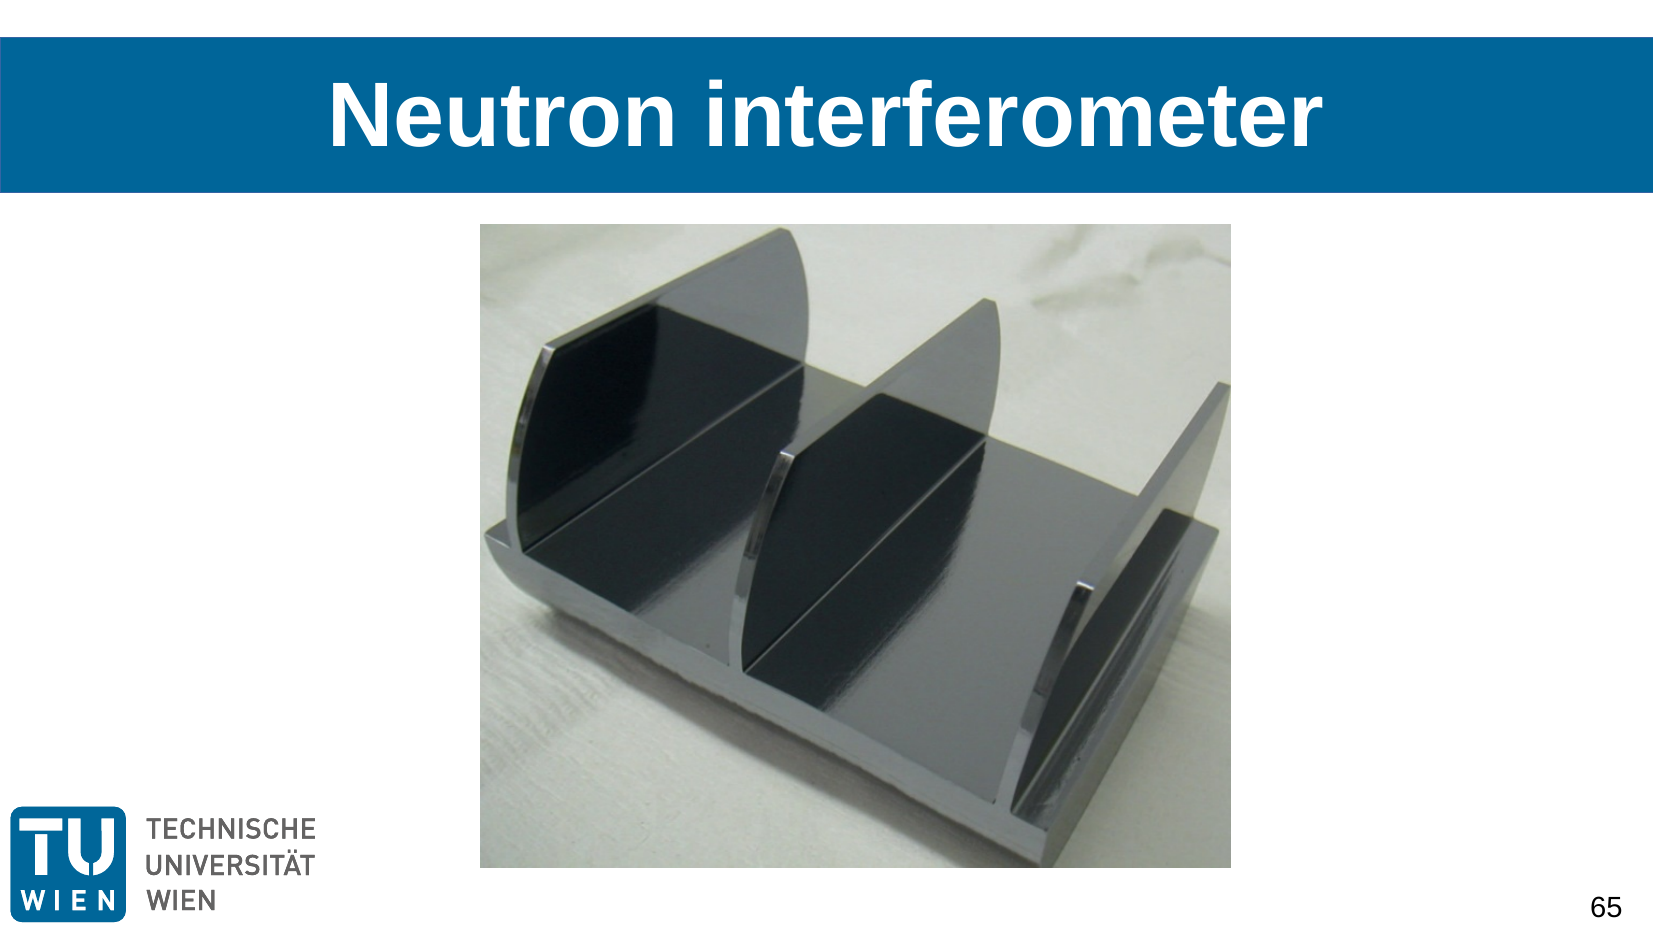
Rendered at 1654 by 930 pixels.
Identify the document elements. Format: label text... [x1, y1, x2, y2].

picture [480, 224, 1231, 868]
title Neutron interferometer [0, 37, 1653, 193]
